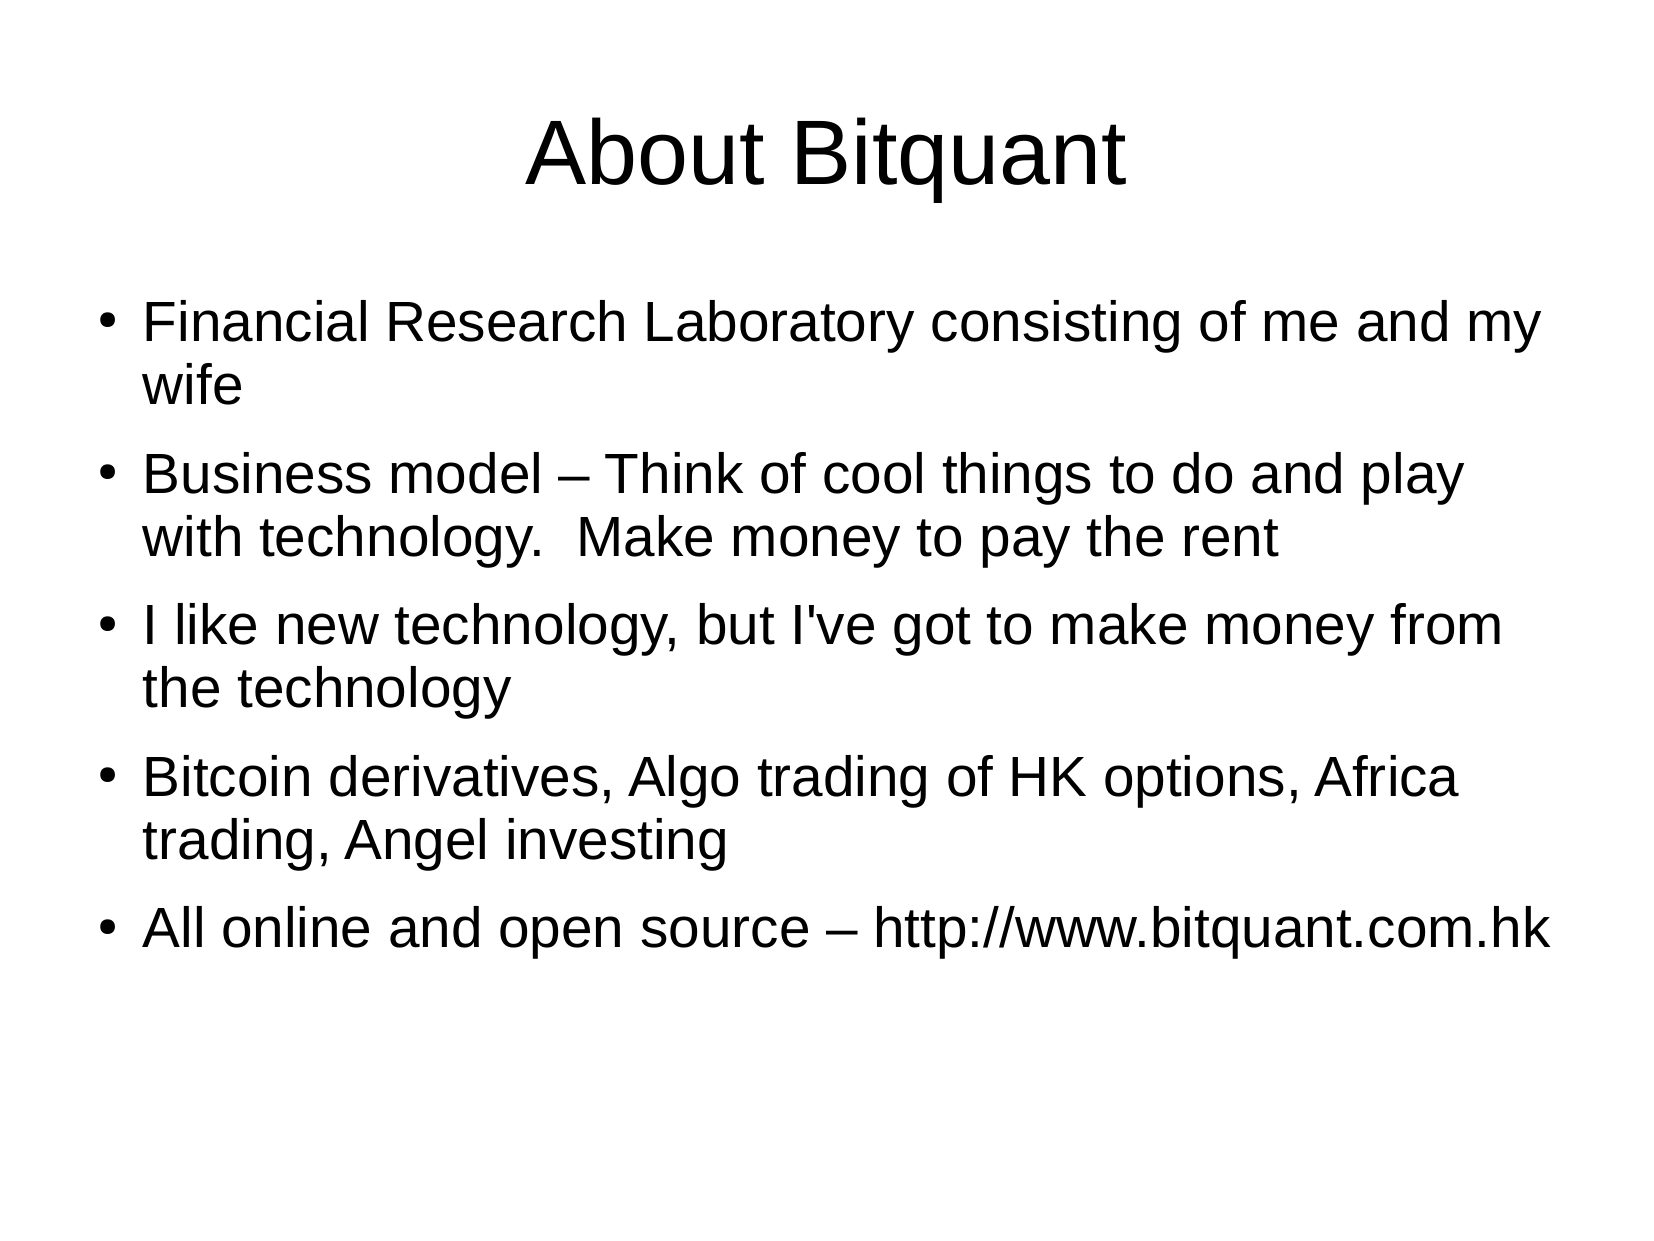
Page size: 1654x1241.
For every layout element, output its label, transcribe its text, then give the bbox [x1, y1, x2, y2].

list Financial Research Laboratory consisting of me and my wife Business model – Think of cool things to do and play with technology. Make money to pay the rent I like new technology, but I've got to make money from the technology Bitcoin derivatives, Algo trading of HK options, Africa trading, Angel investing All online and open source – http://www.bitquant.com.hk [82, 290, 1571, 1010]
title About Bitquant [82, 49, 1571, 257]
